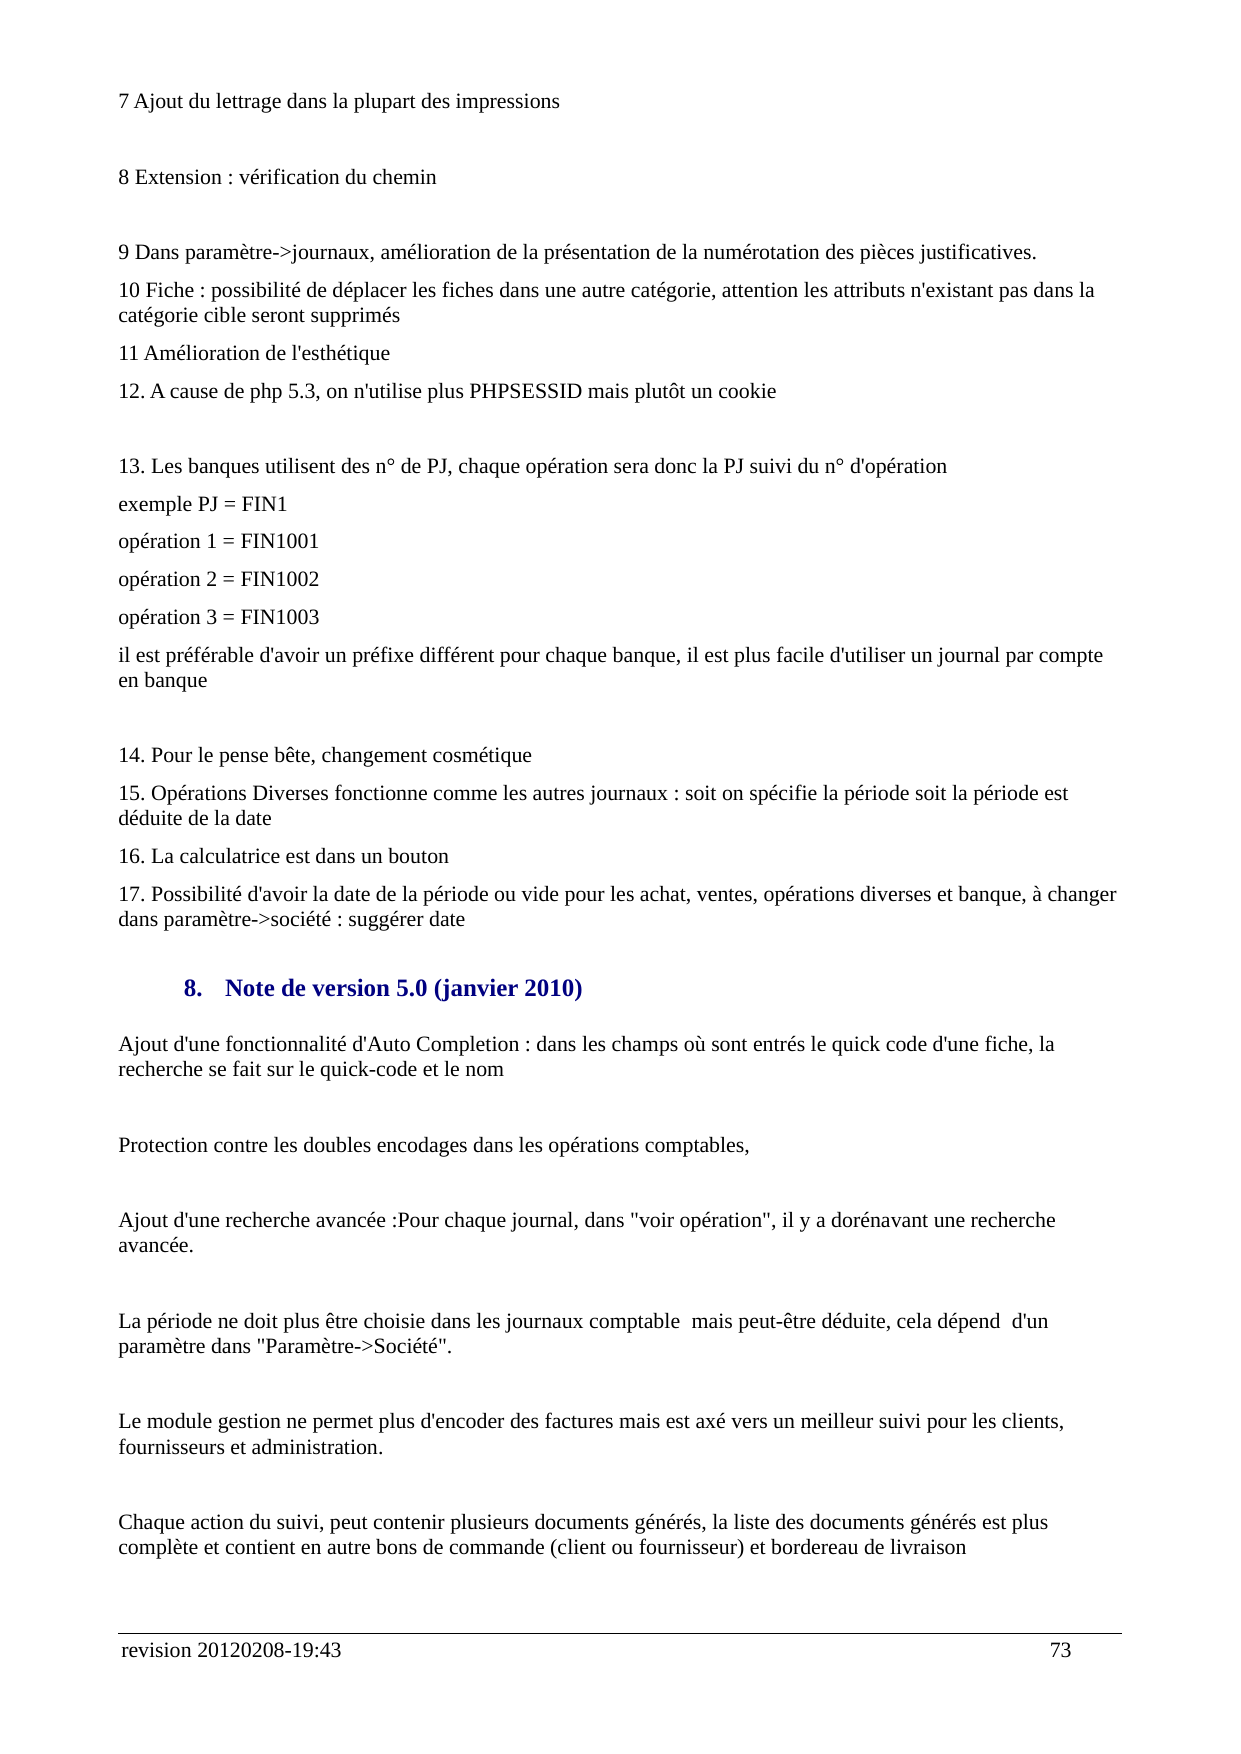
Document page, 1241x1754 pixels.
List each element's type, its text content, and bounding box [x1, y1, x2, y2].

text 14. Pour le pense bête, changement cosmétique [118, 742, 1122, 767]
text 10 Fiche : possibilité de déplacer les fiches dans une autre catégorie, attention les attributs n'existant pas dans la catégorie cible seront supprimés [118, 277, 1122, 327]
text 8 Extension : vérification du chemin [118, 164, 1122, 189]
text opération 3 = FIN1003 [118, 604, 1122, 629]
text Chaque action du suivi, peut contenir plusieurs documents générés, la liste des documents générés est plus complète et contient en autre bons de commande (client ou fournisseur) et bordereau de livraison [118, 1509, 1122, 1559]
text 7 Ajout du lettrage dans la plupart des impressions [118, 88, 1122, 114]
text 9 Dans paramètre->journaux, amélioration de la présentation de la numérotation des pièces justificatives. [118, 239, 1122, 264]
text 17. Possibilité d'avoir la date de la période ou vide pour les achat, ventes, opérations diverses et banque, à changer dans paramètre->société : suggérer date [118, 881, 1122, 931]
text Le module gestion ne permet plus d'encoder des factures mais est axé vers un meilleur suivi pour les clients, fournisseurs et administration. [118, 1408, 1122, 1459]
text 16. La calculatrice est dans un bouton [118, 843, 1122, 868]
text Protection contre les doubles encodages dans les opérations comptables, [118, 1132, 1122, 1157]
text opération 1 = FIN1001 [118, 528, 1122, 554]
text 13. Les banques utilisent des n° de PJ, chaque opération sera donc la PJ suivi du n° d'opération [118, 453, 1122, 478]
text La période ne doit plus être choisie dans les journaux comptable mais peut-être déduite, cela dépend d'un paramètre dans "Paramètre->Société". [118, 1308, 1122, 1358]
text 15. Opérations Diverses fonctionne comme les autres journaux : soit on spécifie la période soit la période est déduite de la date [118, 780, 1122, 830]
text Ajout d'une recherche avancée :Pour chaque journal, dans "voir opération", il y a dorénavant une recherche avancée. [118, 1207, 1122, 1258]
text opération 2 = FIN1002 [118, 566, 1122, 591]
text 12. A cause de php 5.3, on n'utilise plus PHPSESSID mais plutôt un cookie [118, 378, 1122, 403]
text il est préférable d'avoir un préfixe différent pour chaque banque, il est plus facile d'utiliser un journal par compte en banque [118, 642, 1122, 692]
text Ajout d'une fonctionnalité d'Auto Completion : dans les champs où sont entrés le quick code d'une fiche, la recherche se fait sur le quick-code et le nom [118, 1031, 1122, 1082]
subtitle Note de version 5.0 (janvier 2010) [177, 973, 1122, 1002]
text 11 Amélioration de l'esthétique [118, 340, 1122, 365]
text exemple PJ = FIN1 [118, 491, 1122, 516]
